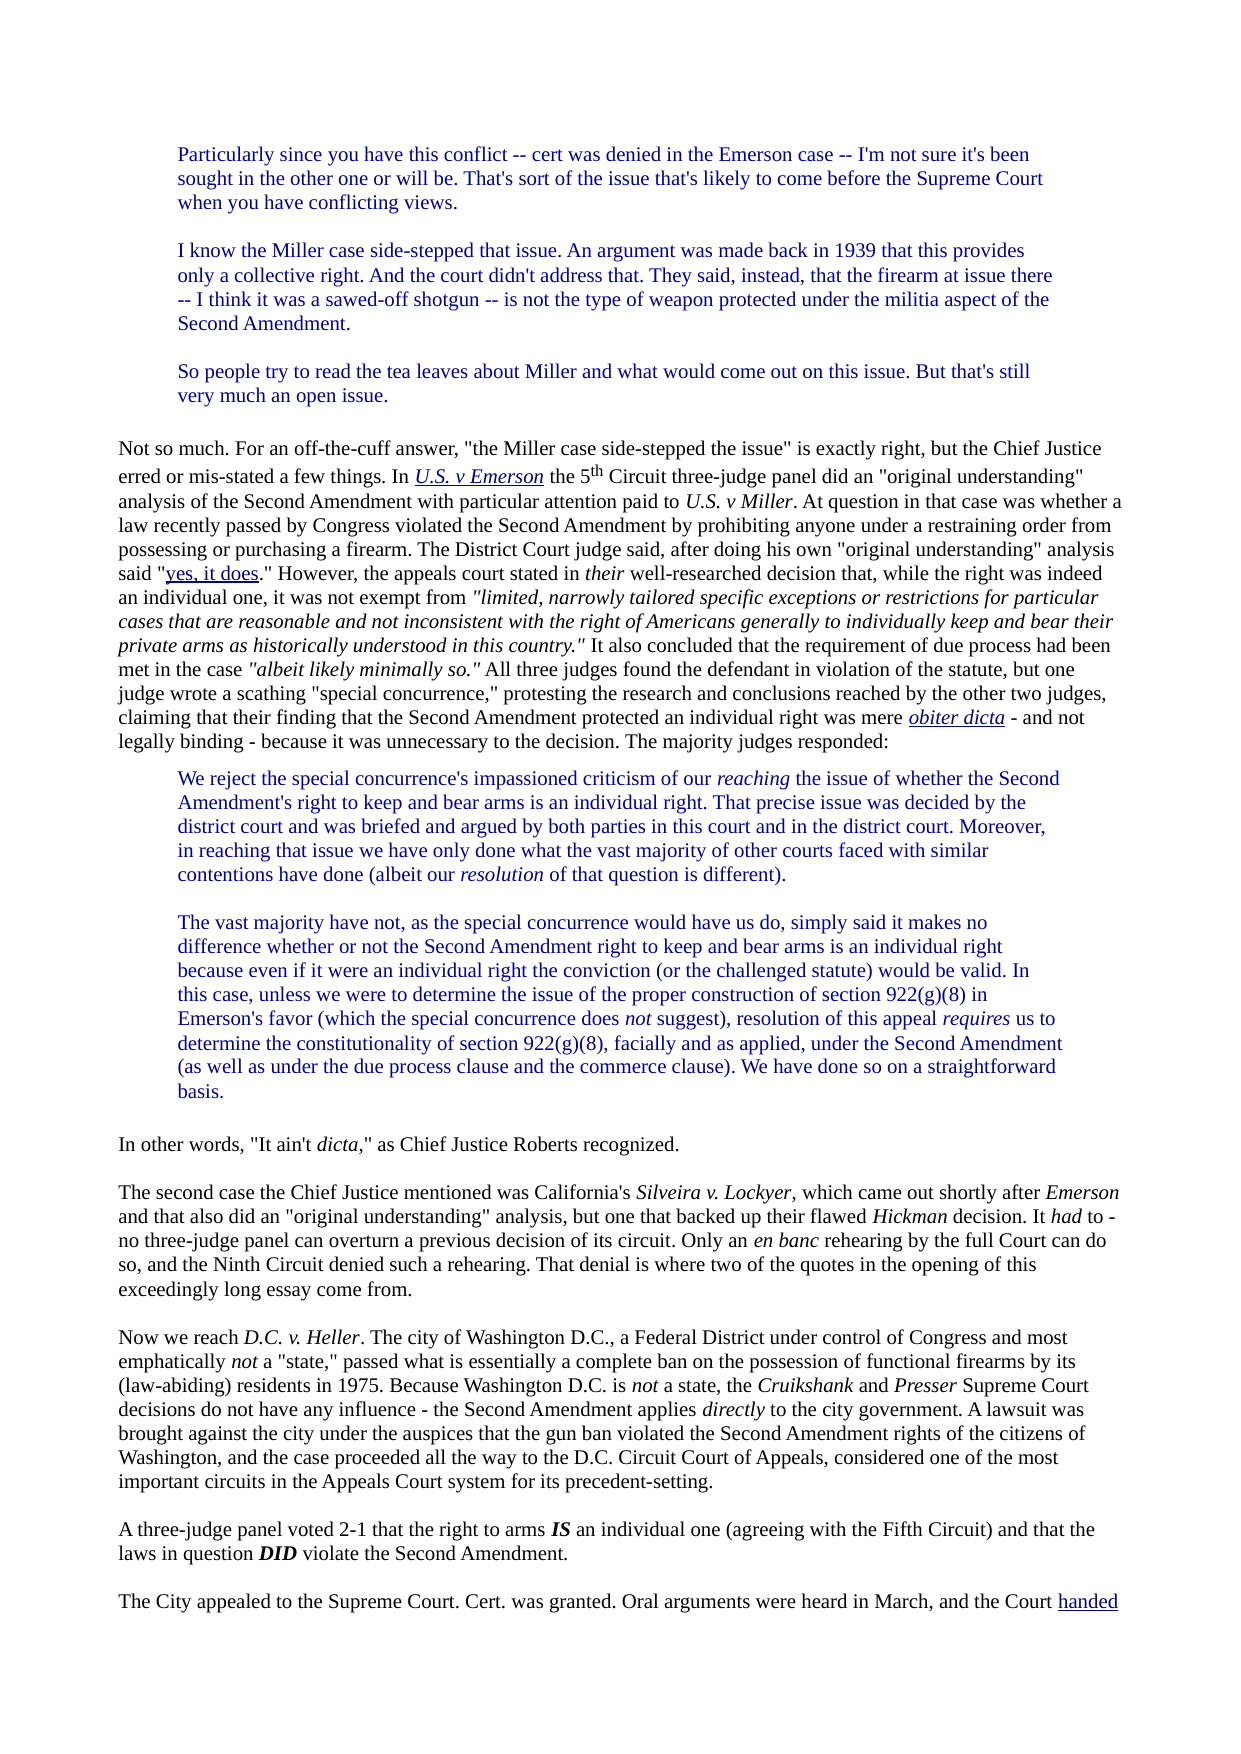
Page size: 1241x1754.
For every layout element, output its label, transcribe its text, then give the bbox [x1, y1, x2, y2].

text In other words, "It ain't dicta," as Chief Justice Roberts recognized. The second case the Chief Justice mentioned was California's Silveira v. Lockyer, which came out shortly after Emerson and that also did an "original understanding" analysis, but one that backed up their flawed Hickman decision. It had to - no three-judge panel can overturn a previous decision of its circuit. Only an en banc rehearing by the full Court can do so, and the Ninth Circuit denied such a rehearing. That denial is where two of the quotes in the opening of this exceedingly long essay come from. Now we reach D.C. v. Heller. The city of Washington D.C., a Federal District under control of Congress and most emphatically not a "state," passed what is essentially a complete ban on the possession of functional firearms by its (law-abiding) residents in 1975. Because Washington D.C. is not a state, the Cruikshank and Presser Supreme Court decisions do not have any influence - the Second Amendment applies directly to the city government. A lawsuit was brought against the city under the auspices that the gun ban violated the Second Amendment rights of the citizens of Washington, and the case proceeded all the way to the D.C. Circuit Court of Appeals, considered one of the most important circuits in the Appeals Court system for its precedent-setting. A three-judge panel voted 2-1 that the right to arms IS an individual one (agreeing with the Fifth Circuit) and that the laws in question DID violate the Second Amendment. The City appealed to the Supreme Court. Cert. was granted. Oral arguments were heard in March, and the Court handed [118, 1132, 1122, 1613]
text Not so much. For an off-the-cuff answer, "the Miller case side-stepped the issue" is exactly right, but the Chief Justice erred or mis-stated a few things. In U.S. v Emerson the 5th Circuit three-judge panel did an "original understanding" analysis of the Second Amendment with particular attention paid to U.S. v Miller. At question in that case was whether a law recently passed by Congress violated the Second Amendment by prohibiting anyone under a restraining order from possessing or purchasing a firearm. The District Court judge said, after doing his own "original understanding" analysis said "yes, it does." However, the appeals court stated in their well-researched decision that, while the right was indeed an individual one, it was not exempt from "limited, narrowly tailored specific exceptions or restrictions for particular cases that are reasonable and not inconsistent with the right of Americans generally to individually keep and bear their private arms as historically understood in this country." It also concluded that the requirement of due process had been met in the case "albeit likely minimally so." All three judges found the defendant in violation of the statute, but one judge wrote a scathing "special concurrence," protesting the research and conclusions reached by the other two judges, claiming that their finding that the Second Amendment protected an individual right was mere obiter dicta - and not legally binding - because it was unnecessary to the decision. The majority judges responded: [118, 436, 1122, 753]
text Particularly since you have this conflict -- cert was denied in the Emerson case -- I'm not sure it's been sought in the other one or will be. That's sort of the issue that's likely to come before the Supreme Court when you have conflicting views. I know the Miller case side-stepped that issue. An argument was made back in 1939 that this provides only a collective right. And the court didn't address that. They said, instead, that the firearm at issue there -- I think it was a sawed-off shotgun -- is not the type of weapon protected under the militia aspect of the Second Amendment. So people try to read the tea leaves about Miller and what would come out on this issue. But that's still very much an open issue. [177, 118, 1063, 407]
text We reject the special concurrence's impassioned criticism of our reaching the issue of whether the Second Amendment's right to keep and bear arms is an individual right. That precise issue was decided by the district court and was briefed and argued by both parties in this court and in the district court. Moreover, in reaching that issue we have only done what the vast majority of other courts faced with similar contentions have done (albeit our resolution of that question is different). The vast majority have not, as the special concurrence would have us do, simply said it makes no difference whether or not the Second Amendment right to keep and bear arms is an individual right because even if it were an individual right the conviction (or the challenged statute) would be valid. In this case, unless we were to determine the issue of the proper construction of section 922(g)(8) in Emerson's favor (which the special concurrence does not suggest), resolution of this appeal requires us to determine the constitutionality of section 922(g)(8), facially and as applied, under the Second Amendment (as well as under the due process clause and the commerce clause). We have done so on a straightforward basis. [177, 766, 1063, 1103]
